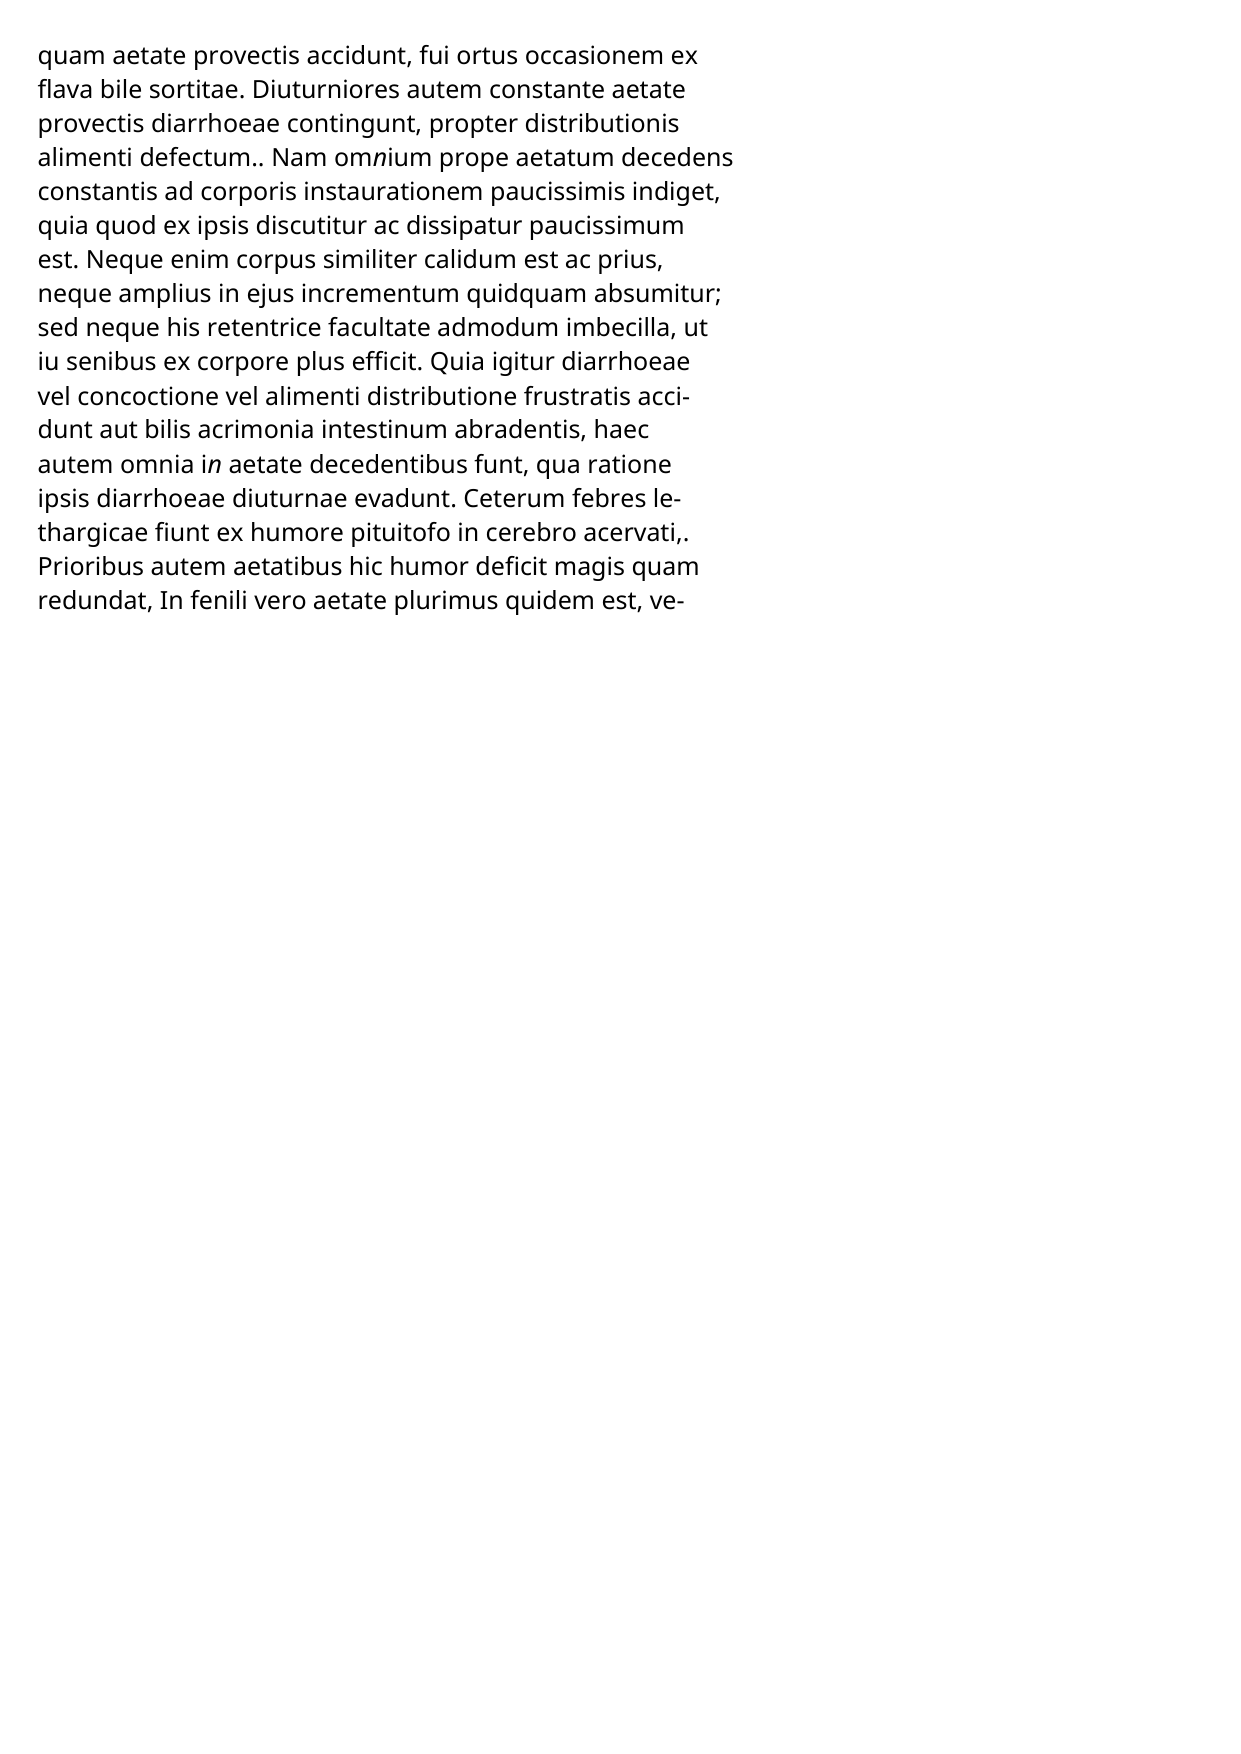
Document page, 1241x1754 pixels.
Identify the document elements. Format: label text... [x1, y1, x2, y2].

text quam aetate provectis accidunt, fui ortus occasionem ex flava bile sortitae. Diuturniores autem constante aetate provectis diarrhoeae contingunt, propter distributionis alimenti defectum.. Nam omnium prope aetatum decedens constantis ad corporis instaurationem paucissimis indiget, quia quod ex ipsis discutitur ac dissipatur paucissimum est. Neque enim corpus similiter calidum est ac prius, neque amplius in ejus incrementum quidquam absumitur; sed neque his retentrice facultate admodum imbecilla, ut iu senibus ex corpore plus efficit. Quia igitur diarrhoeae vel concoctione vel alimenti distributione frustratis acci- dunt aut bilis acrimonia intestinum abradentis, haec autem omnia in aetate decedentibus funt, qua ratione ipsis diarrhoeae diuturnae evadunt. Ceterum febres le- thargicae fiunt ex humore pituitofo in cerebro acervati,. Prioribus autem aetatibus hic humor deficit magis quam redundat, In fenili vero aetate plurimus quidem est, ve- [37, 37, 1203, 617]
